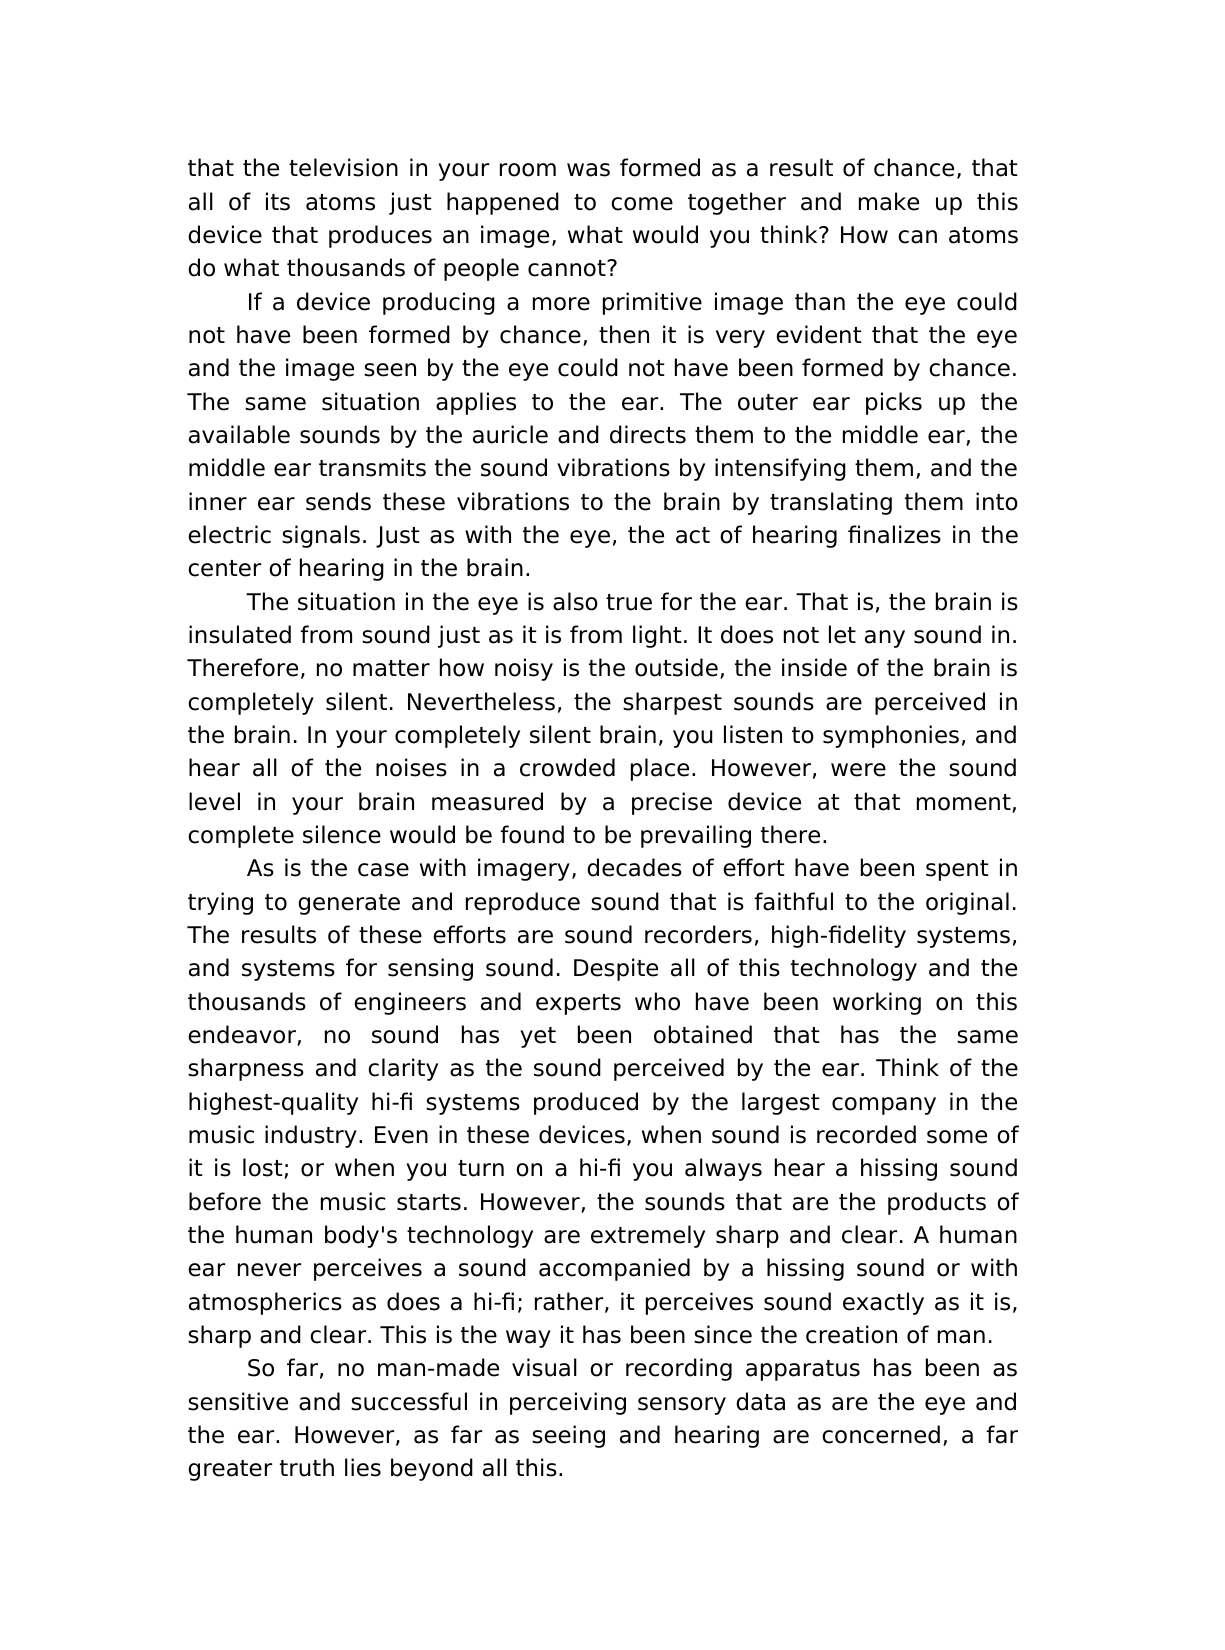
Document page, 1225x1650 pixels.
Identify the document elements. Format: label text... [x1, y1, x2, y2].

text that the television in your room was formed as a result of chance, that all of its atoms just happened to come together and make up this device that produces an image, what would you think? How can atoms do what thousands of people cannot? [187, 150, 1020, 283]
text So far, no man-made visual or recording apparatus has been as sensitive and successful in perceiving sensory data as are the eye and the ear. However, as far as seeing and hearing are concerned, a far greater truth lies beyond all this. [187, 1350, 1020, 1483]
text As is the case with imagery, decades of effort have been spent in trying to generate and reproduce sound that is faithful to the original. The results of these efforts are sound recorders, high-fidelity systems, and systems for sensing sound. Despite all of this technology and the thousands of engineers and experts who have been working on this endeavor, no sound has yet been obtained that has the same sharpness and clarity as the sound perceived by the ear. Think of the highest-quality hi-fi systems produced by the largest company in the music industry. Even in these devices, when sound is recorded some of it is lost; or when you turn on a hi-fi you always hear a hissing sound before the music starts. However, the sounds that are the products of the human body's technology are extremely sharp and clear. A human ear never perceives a sound accompanied by a hissing sound or with atmospherics as does a hi-fi; rather, it perceives sound exactly as it is, sharp and clear. This is the way it has been since the creation of man. [187, 850, 1020, 1350]
text If a device producing a more primitive image than the eye could not have been formed by chance, then it is very evident that the eye and the image seen by the eye could not have been formed by chance. The same situation applies to the ear. The outer ear picks up the available sounds by the auricle and directs them to the middle ear, the middle ear transmits the sound vibrations by intensifying them, and the inner ear sends these vibrations to the brain by translating them into electric signals. Just as with the eye, the act of hearing finalizes in the center of hearing in the brain. [187, 283, 1020, 583]
text The situation in the eye is also true for the ear. That is, the brain is insulated from sound just as it is from light. It does not let any sound in. Therefore, no matter how noisy is the outside, the inside of the brain is completely silent. Nevertheless, the sharpest sounds are perceived in the brain. In your completely silent brain, you listen to symphonies, and hear all of the noises in a crowded place. However, were the sound level in your brain measured by a precise device at that moment, complete silence would be found to be prevailing there. [187, 583, 1020, 850]
